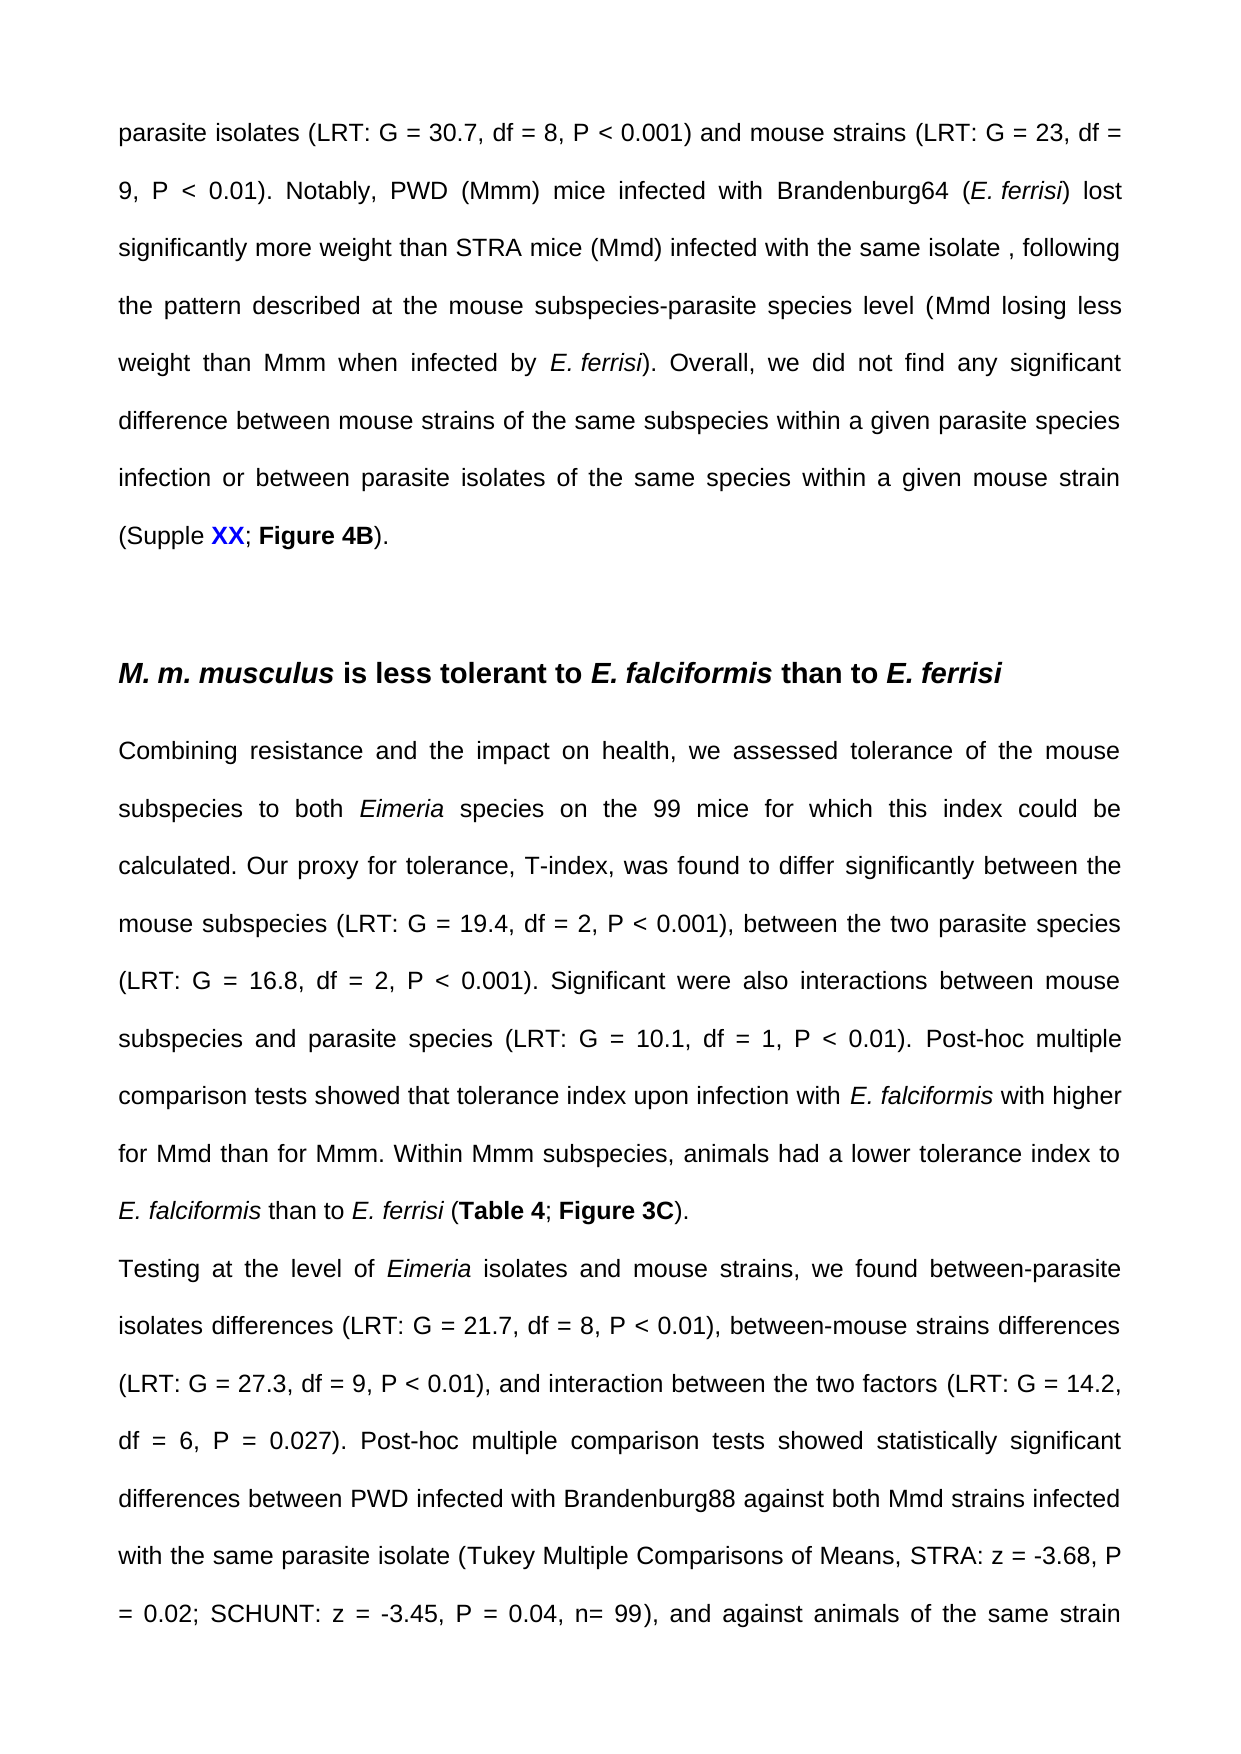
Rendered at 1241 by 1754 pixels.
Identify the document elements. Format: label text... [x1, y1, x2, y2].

text parasite isolates (LRT: G = 30.7, df = 8, P < 0.001) and mouse strains (LRT: G = 23, df = 9, P < 0.01). Notably, PWD (Mmm) mice infected with Brandenburg64 (E. ferrisi) lost significantly more weight than STRA mice (Mmd) infected with the same isolate , following the pattern described at the mouse subspecies-parasite species level (Mmd losing less weight than Mmm when infected by E. ferrisi). Overall, we did not find any significant difference between mouse strains of the same subspecies within a given parasite species infection or between parasite isolates of the same species within a given mouse strain (Supple XX; Figure 4B). [118, 118, 1122, 549]
subtitle M. m. musculus is less tolerant to E. falciformis than to E. ferrisi [118, 656, 1122, 690]
text Testing at the level of Eimeria isolates and mouse strains, we found between-parasite isolates differences (LRT: G = 21.7, df = 8, P < 0.01), between-mouse strains differences (LRT: G = 27.3, df = 9, P < 0.01), and interaction between the two factors (LRT: G = 14.2, df = 6, P = 0.027). Post-hoc multiple comparison tests showed statistically significant differences between PWD infected with Brandenburg88 against both Mmd strains infected with the same parasite isolate (Tukey Multiple Comparisons of Means, STRA: z = -3.68, P = 0.02; SCHUNT: z = -3.45, P = 0.04, n= 99), and against animals of the same strain [118, 1253, 1122, 1627]
text Combining resistance and the impact on health, we assessed tolerance of the mouse subspecies to both Eimeria species on the 99 mice for which this index could be calculated. Our proxy for tolerance, T-index, was found to differ significantly between the mouse subspecies (LRT: G = 19.4, df = 2, P < 0.001), between the two parasite species (LRT: G = 16.8, df = 2, P < 0.001). Significant were also interactions between mouse subspecies and parasite species (LRT: G = 10.1, df = 1, P < 0.01). Post-hoc multiple comparison tests showed that tolerance index upon infection with E. falciformis with higher for Mmd than for Mmm. Within Mmm subspecies, animals had a lower tolerance index to E. falciformis than to E. ferrisi (Table 4; Figure 3C). [118, 736, 1122, 1225]
